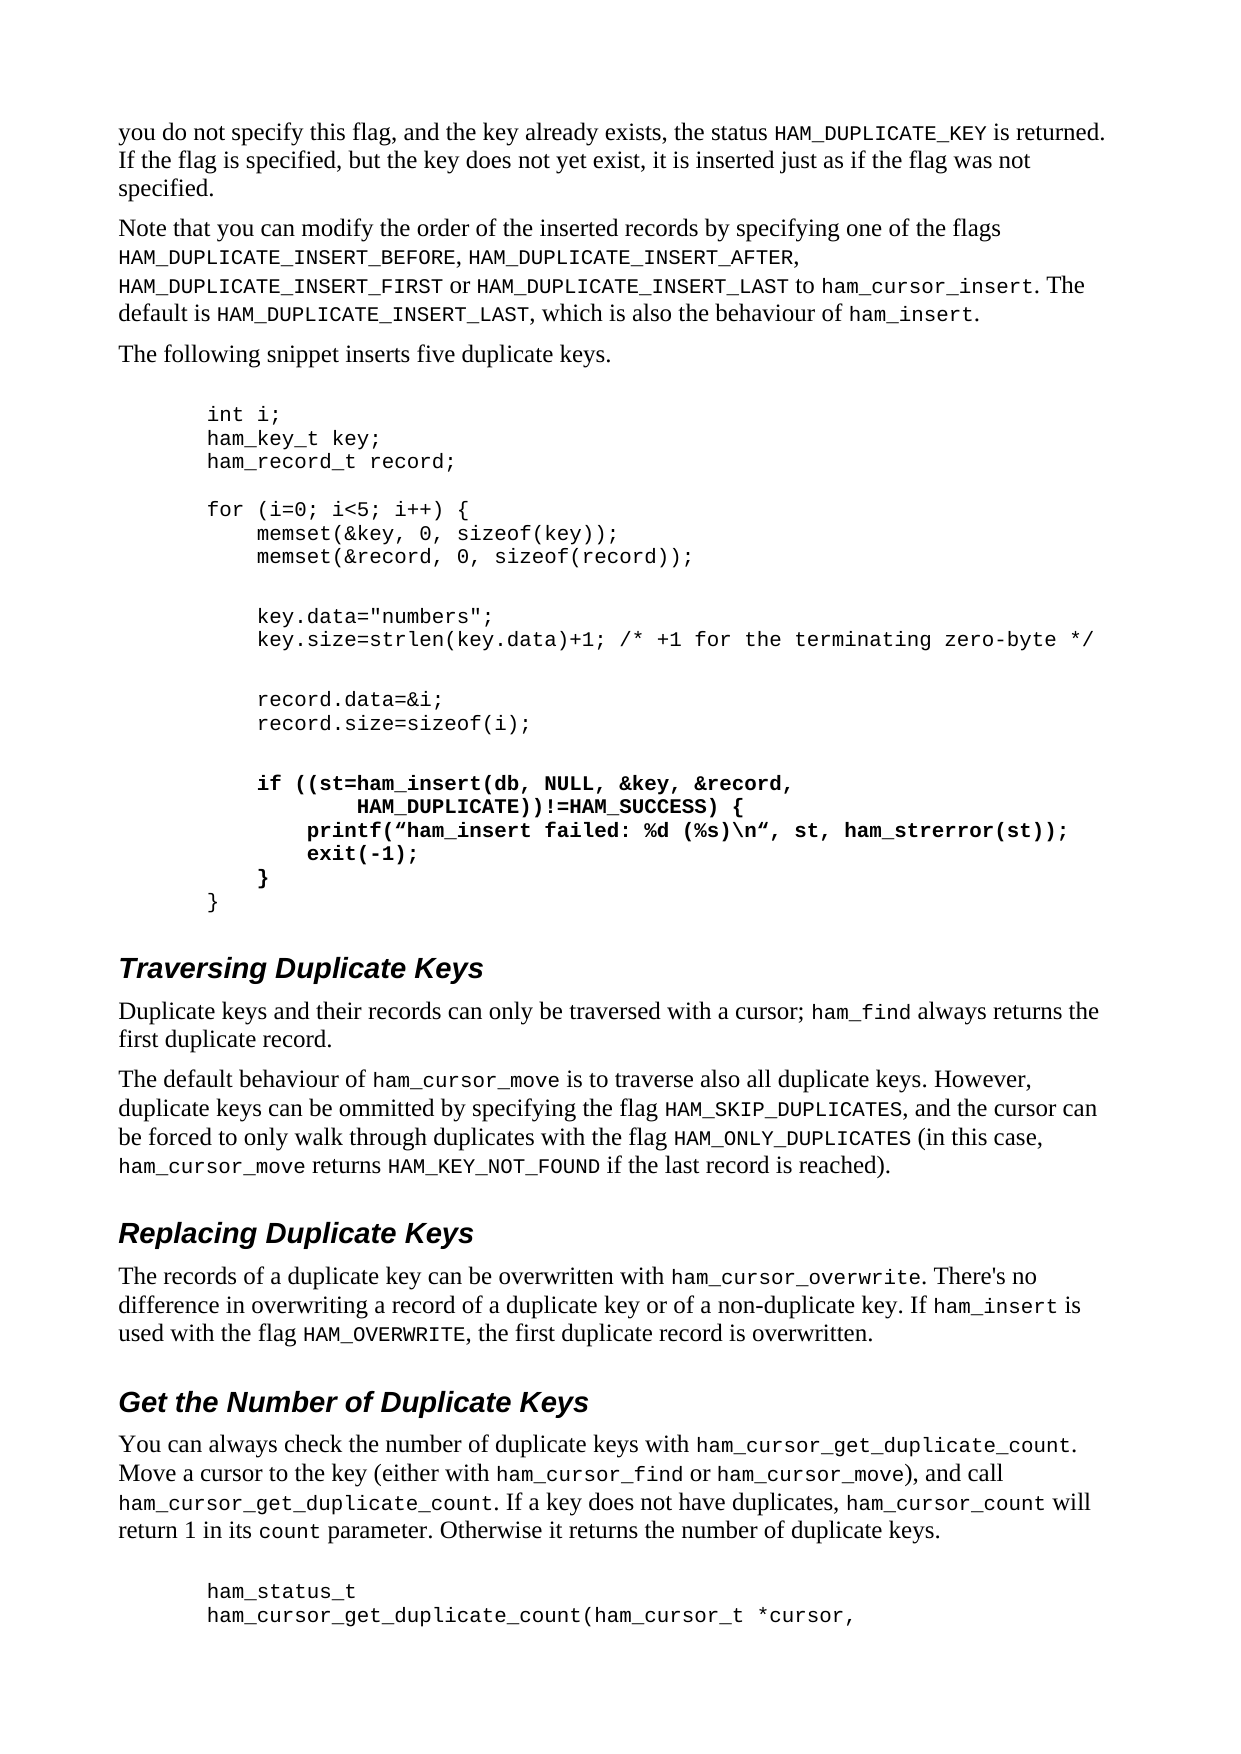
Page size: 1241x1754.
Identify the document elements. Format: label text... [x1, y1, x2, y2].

text Duplicate keys and their records can only be traversed with a cursor; ham_find always returns the first duplicate record. [118, 997, 1122, 1053]
text Note that you can modify the order of the inserted records by specifying one of the flags HAM_DUPLICATE_INSERT_BEFORE, HAM_DUPLICATE_INSERT_AFTER, HAM_DUPLICATE_INSERT_FIRST or HAM_DUPLICATE_INSERT_LAST to ham_cursor_insert. The default is HAM_DUPLICATE_INSERT_LAST, which is also the behaviour of ham_insert. [118, 214, 1122, 328]
subtitle Traversing Duplicate Keys [118, 952, 1122, 984]
text The following snippet inserts five duplicate keys. [118, 340, 1122, 368]
text if ((st=ham_insert(db, NULL, &key, &record, HAM_DUPLICATE))!=HAM_SUCCESS) { printf(“ham_insert failed: %d (%s)\n“, st, ham_strerror(st)); exit(-1); } } [207, 772, 1122, 914]
text record.data=&i; record.size=sizeof(i); [207, 689, 1122, 736]
text int i; ham_key_t key; ham_record_t record; for (i=0; i<5; i++) { memset(&key, 0, sizeof(key)); memset(&record, 0, sizeof(record)); [207, 404, 1122, 570]
text ham_status_t ham_cursor_get_duplicate_count(ham_cursor_t *cursor, [207, 1581, 1122, 1628]
subtitle Get the Number of Duplicate Keys [118, 1386, 1122, 1418]
text key.data="numbers"; key.size=strlen(key.data)+1; /* +1 for the terminating zero-byte */ [207, 606, 1122, 653]
subtitle Replacing Duplicate Keys [118, 1217, 1122, 1250]
text The records of a duplicate key can be overwritten with ham_cursor_overwrite. There's no difference in overwriting a record of a duplicate key or of a non-duplicate key. If ham_insert is used with the flag HAM_OVERWRITE, the first duplicate record is overwritten. [118, 1262, 1122, 1348]
text You can always check the number of duplicate keys with ham_cursor_get_duplicate_count. Move a cursor to the key (either with ham_cursor_find or ham_cursor_move), and call ham_cursor_get_duplicate_count. If a key does not have duplicates, ham_cursor_count will return 1 in its count parameter. Otherwise it returns the number of duplicate keys. [118, 1431, 1122, 1545]
text The default behaviour of ham_cursor_move is to traverse also all duplicate keys. However, duplicate keys can be ommitted by specifying the flag HAM_SKIP_DUPLICATES, and the cursor can be forced to only walk through duplicates with the flag HAM_ONLY_DUPLICATES (in this case, ham_cursor_move returns HAM_KEY_NOT_FOUND if the last record is reached). [118, 1066, 1122, 1180]
text you do not specify this flag, and the key already exists, the status HAM_DUPLICATE_KEY is returned. If the flag is specified, but the key does not yet exist, it is inserted just as if the flag was not specified. [118, 118, 1122, 202]
